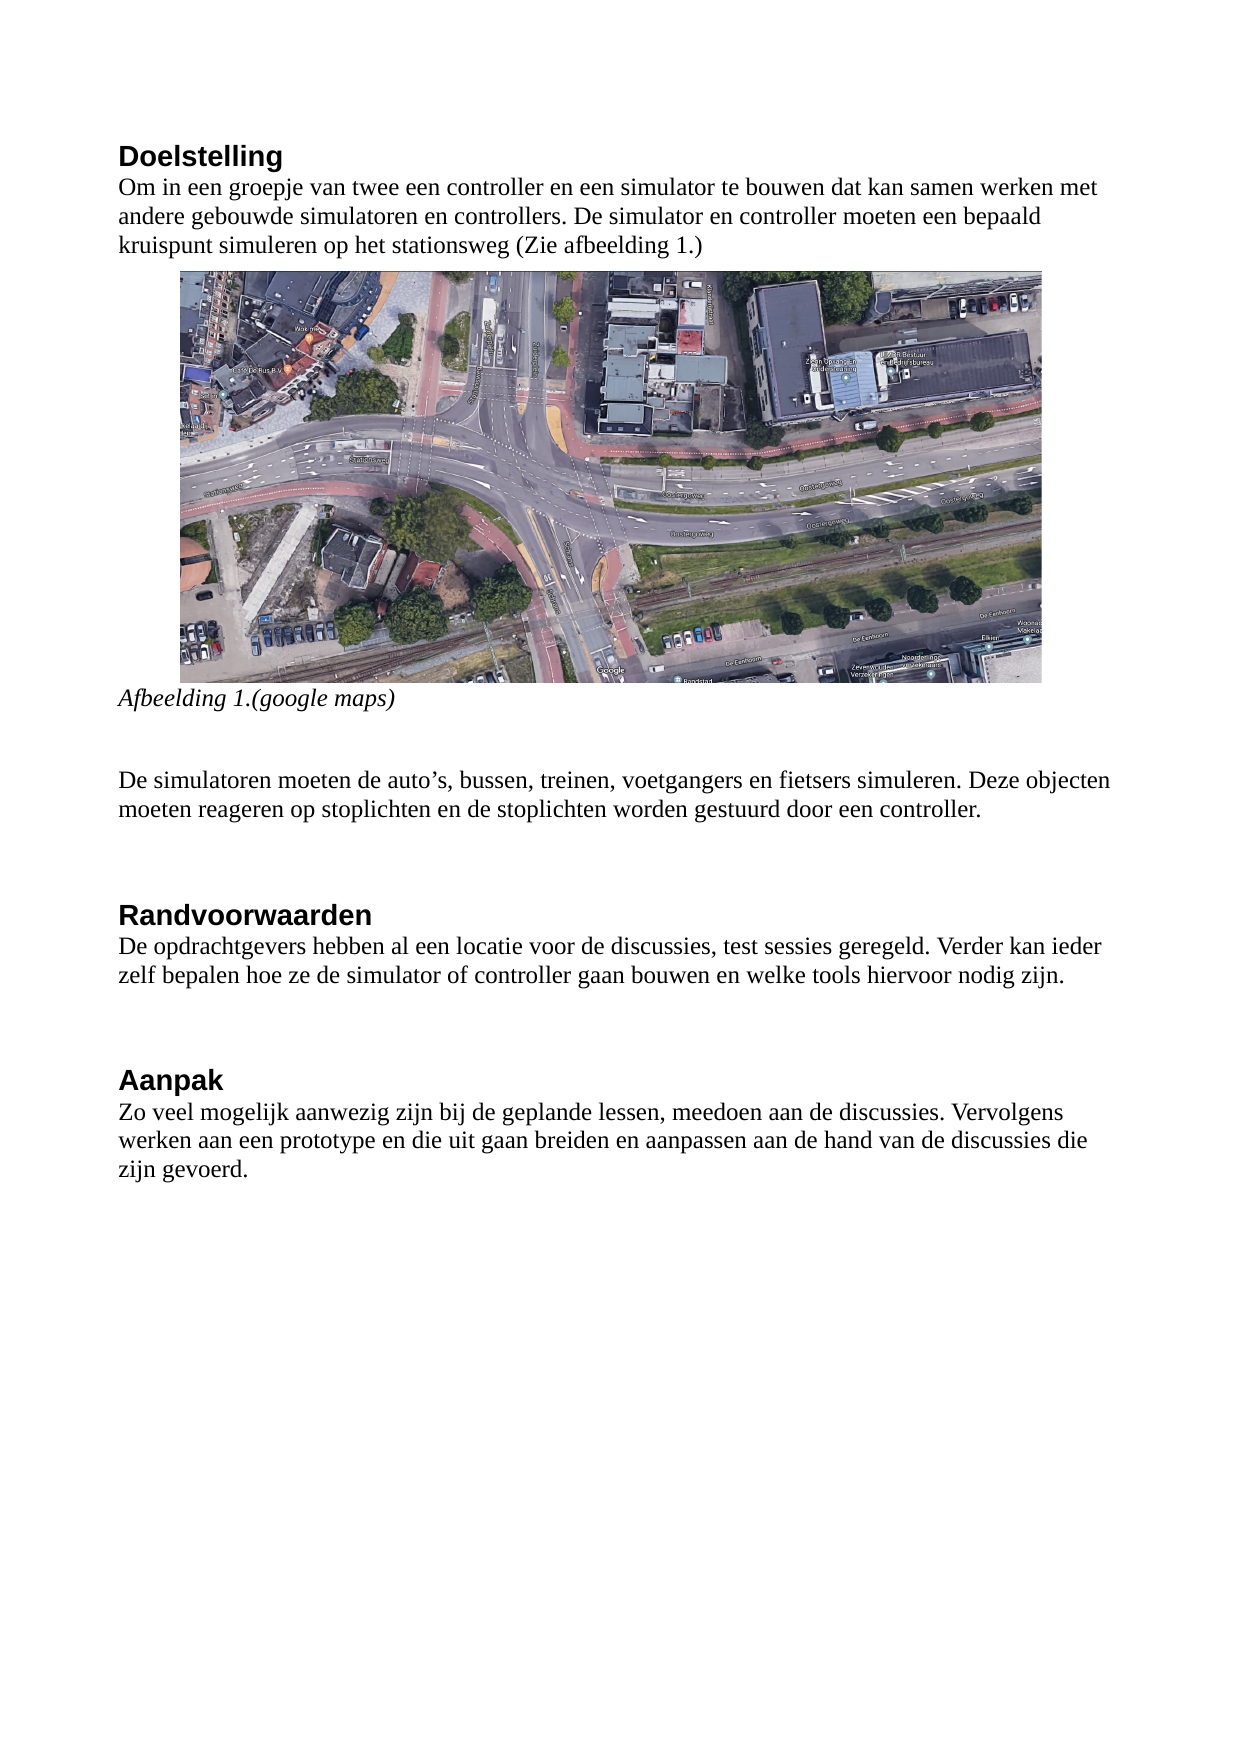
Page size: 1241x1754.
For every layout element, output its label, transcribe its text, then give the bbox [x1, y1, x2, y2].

subtitle Randvoorwaarden [118, 898, 1122, 931]
text Zo veel mogelijk aanwezig zijn bij de geplande lessen, meedoen aan de discussies. Vervolgens werken aan een prototype en die uit gaan breiden en aanpassen aan de hand van de discussies die zijn gevoerd. [118, 1097, 1122, 1183]
subtitle Aanpak [118, 1063, 1122, 1097]
picture [180, 271, 1042, 683]
text Afbeelding 1.(google maps) [118, 683, 1122, 712]
text De opdrachtgevers hebben al een locatie voor de discussies, test sessies geregeld. Verder kan ieder zelf bepalen hoe ze de simulator of controller gaan bouwen en welke tools hiervoor nodig zijn. [118, 931, 1122, 989]
text Om in een groepje van twee een controller en een simulator te bouwen dat kan samen werken met andere gebouwde simulatoren en controllers. De simulator en controller moeten een bepaald kruispunt simuleren op het stationsweg (Zie afbeelding 1.) [118, 172, 1122, 259]
text De simulatoren moeten de auto’s, bussen, treinen, voetgangers en fietsers simuleren. Deze objecten moeten reageren op stoplichten en de stoplichten worden gestuurd door een controller. [118, 766, 1122, 823]
subtitle Doelstelling [118, 139, 1122, 172]
